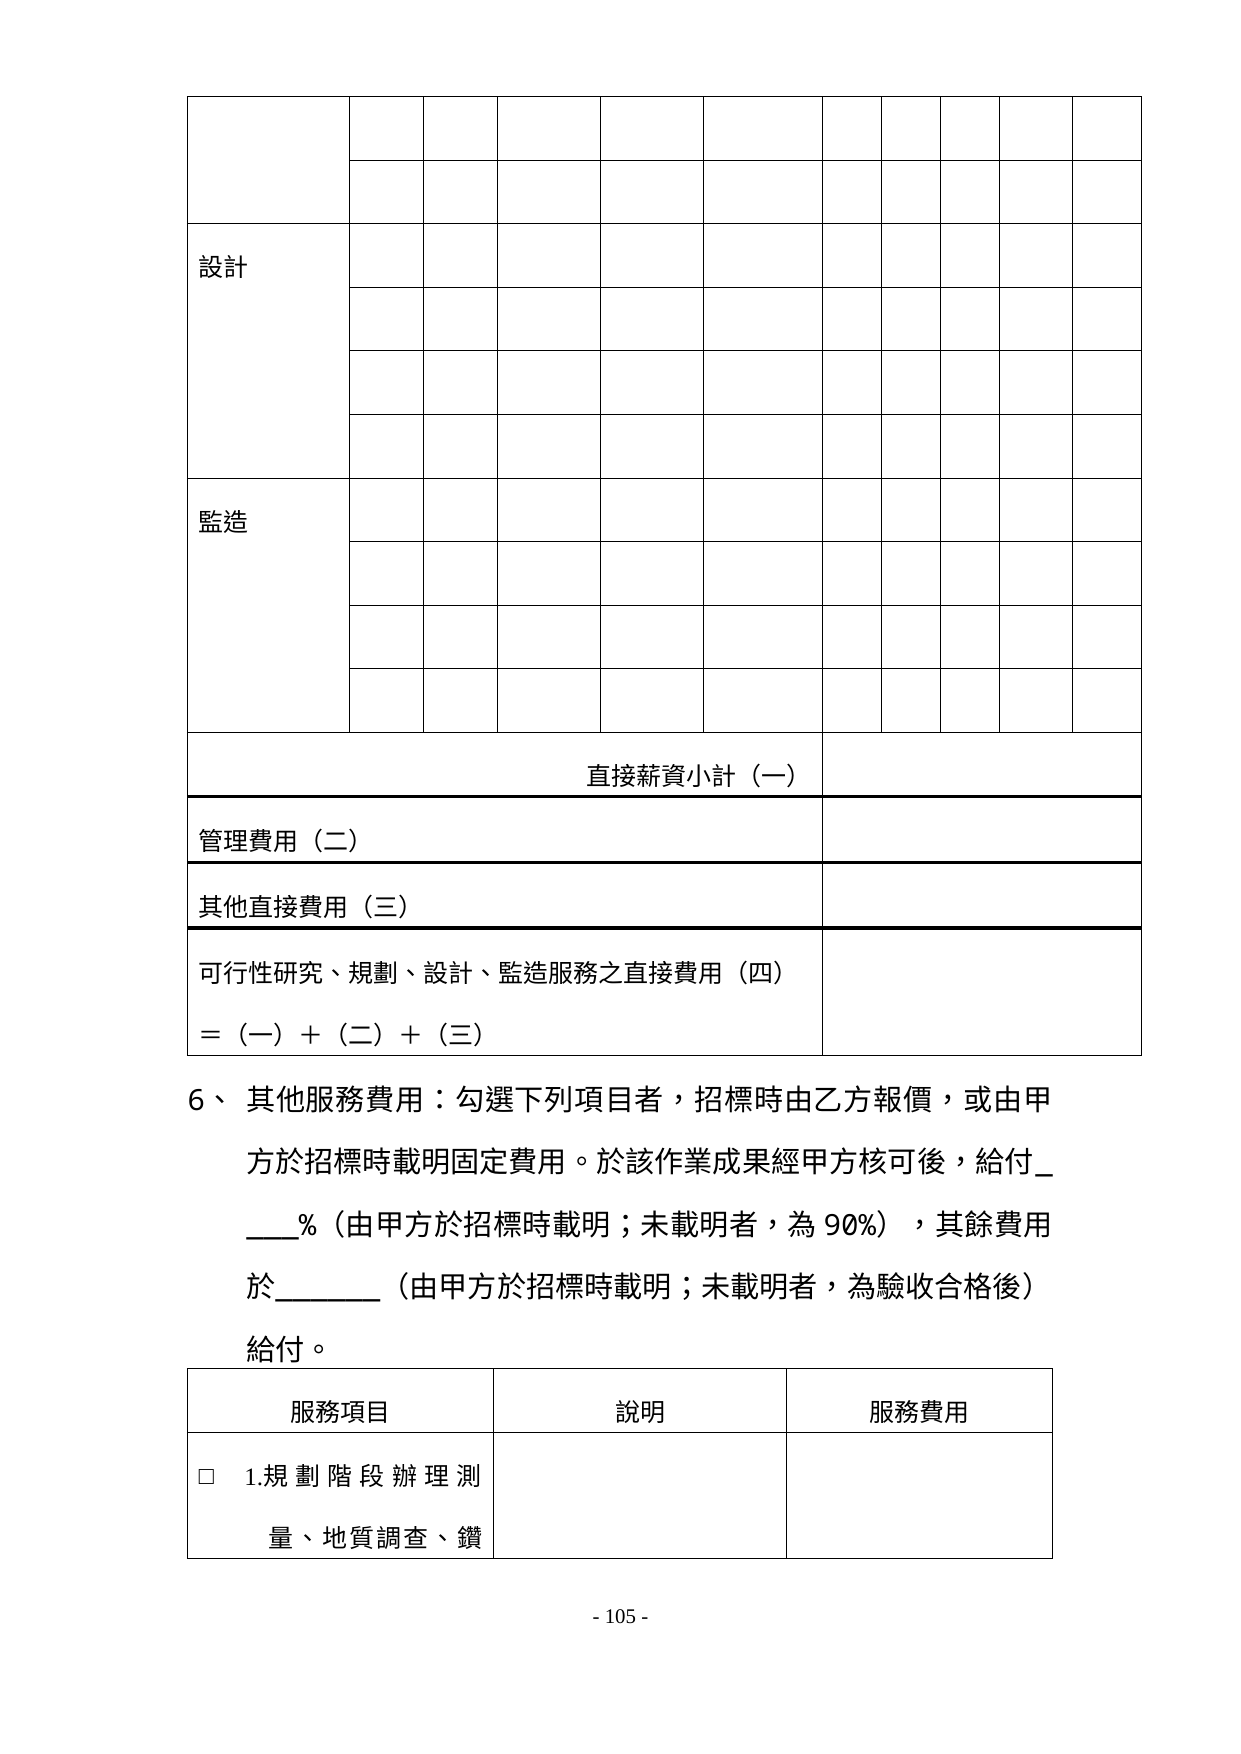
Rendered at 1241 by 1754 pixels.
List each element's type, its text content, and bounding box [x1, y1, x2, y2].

table_cell [498, 669, 600, 732]
table_cell [704, 97, 822, 160]
table_cell 管理費用（二） [188, 798, 822, 861]
table_cell [941, 606, 999, 668]
table_cell [1073, 606, 1141, 668]
table_cell [882, 479, 940, 541]
table_cell [1000, 415, 1072, 477]
table_cell [823, 798, 1141, 861]
table_cell [882, 542, 940, 604]
table_cell [424, 669, 497, 732]
table_cell [882, 669, 940, 732]
table_cell [704, 479, 822, 541]
table_cell [704, 542, 822, 604]
table_cell [704, 669, 822, 732]
table_cell [1073, 97, 1141, 160]
table_cell [350, 415, 423, 477]
table_cell [498, 415, 600, 477]
table_cell [498, 288, 600, 350]
table_cell [1073, 161, 1141, 223]
table_cell [941, 351, 999, 414]
table_cell [882, 288, 940, 350]
table_cell [787, 1433, 1052, 1558]
table_cell [350, 479, 423, 541]
table_cell [498, 351, 600, 414]
table_cell [1000, 542, 1072, 604]
table_cell [424, 161, 497, 223]
table_cell 可行性研究、規劃、設計、監造服務之直接費用（四） ＝（一）＋（二）＋（三） [188, 930, 822, 1054]
table_header 服務費用 [787, 1369, 1052, 1432]
table_cell 規劃階段辦理測量、地質調查、鑽 [233, 1433, 493, 1558]
table_cell [941, 288, 999, 350]
table_cell [823, 97, 881, 160]
table_cell [350, 161, 423, 223]
table_cell [941, 224, 999, 287]
table_cell [1073, 669, 1141, 732]
table_cell [704, 224, 822, 287]
table_cell [823, 542, 881, 604]
table_cell [498, 479, 600, 541]
table_cell [1000, 479, 1072, 541]
table_cell [498, 224, 600, 287]
table_cell [823, 669, 881, 732]
table_cell [188, 97, 349, 223]
table_cell [704, 288, 822, 350]
table_cell [601, 479, 703, 541]
table_cell [350, 542, 423, 604]
table_cell □ [188, 1433, 233, 1558]
table_cell [823, 930, 1141, 1054]
table_cell [941, 415, 999, 477]
table_cell [601, 415, 703, 477]
table_cell [601, 542, 703, 604]
table_cell [704, 351, 822, 414]
table_cell [1073, 479, 1141, 541]
table_cell [941, 97, 999, 160]
table_cell [823, 415, 881, 477]
table_cell [704, 415, 822, 477]
table_cell [1073, 224, 1141, 287]
table_cell [1073, 288, 1141, 350]
table_cell [823, 733, 1141, 795]
table_cell [1000, 224, 1072, 287]
table_cell [1000, 161, 1072, 223]
table_cell [424, 97, 497, 160]
table_cell [601, 97, 703, 160]
table_cell [823, 864, 1141, 926]
table_cell [1000, 669, 1072, 732]
table_cell [424, 351, 497, 414]
table_cell [823, 224, 881, 287]
table_cell [823, 479, 881, 541]
table_cell [823, 351, 881, 414]
table_cell [882, 415, 940, 477]
table_cell [424, 606, 497, 668]
table_cell [601, 224, 703, 287]
table_cell [1073, 415, 1141, 477]
table_cell [704, 606, 822, 668]
table_cell [1000, 351, 1072, 414]
table_cell [941, 542, 999, 604]
table_cell [601, 669, 703, 732]
table_cell [1000, 606, 1072, 668]
table_cell [350, 606, 423, 668]
table_cell [941, 669, 999, 732]
table_cell [601, 161, 703, 223]
table_cell [498, 161, 600, 223]
list 其他服務費用：勾選下列項目者，招標時由乙方報價，或由甲方於招標時載明固定費用。於該作業成果經甲方核可後，給付____%（由甲方於招標時載明；未載明者，為90%），其餘費用於______（由甲方於招標時載明；未載明者，為驗收合格後）給付。 [187, 1056, 1053, 1368]
table_cell [882, 97, 940, 160]
table_cell [601, 351, 703, 414]
table_cell [1073, 351, 1141, 414]
table_cell [498, 542, 600, 604]
table_cell [823, 606, 881, 668]
table_cell [424, 479, 497, 541]
table_cell [494, 1433, 786, 1558]
table_cell [1000, 97, 1072, 160]
table_cell [882, 161, 940, 223]
table_cell [882, 351, 940, 414]
table_cell [823, 161, 881, 223]
table_header 服務項目 [188, 1369, 493, 1432]
table_cell [1000, 288, 1072, 350]
table_cell [350, 669, 423, 732]
table_cell [704, 161, 822, 223]
table_cell [424, 415, 497, 477]
table_cell [601, 606, 703, 668]
table_cell [424, 288, 497, 350]
table_cell [882, 224, 940, 287]
table_header 說明 [494, 1369, 786, 1432]
table_cell [350, 97, 423, 160]
table_cell [498, 606, 600, 668]
table_cell [823, 288, 881, 350]
table_cell 監造 [188, 479, 349, 732]
table_cell [882, 606, 940, 668]
table_cell [350, 288, 423, 350]
table_cell [1073, 542, 1141, 604]
table_cell [941, 161, 999, 223]
table_cell 其他直接費用（三） [188, 864, 822, 926]
table_cell [601, 288, 703, 350]
table_cell 直接薪資小計（一） [188, 733, 822, 795]
table_cell [941, 479, 999, 541]
table_cell [424, 542, 497, 604]
table_cell [350, 224, 423, 287]
table_cell 設計 [188, 224, 349, 477]
table_cell [424, 224, 497, 287]
table_cell [498, 97, 600, 160]
table_cell [350, 351, 423, 414]
